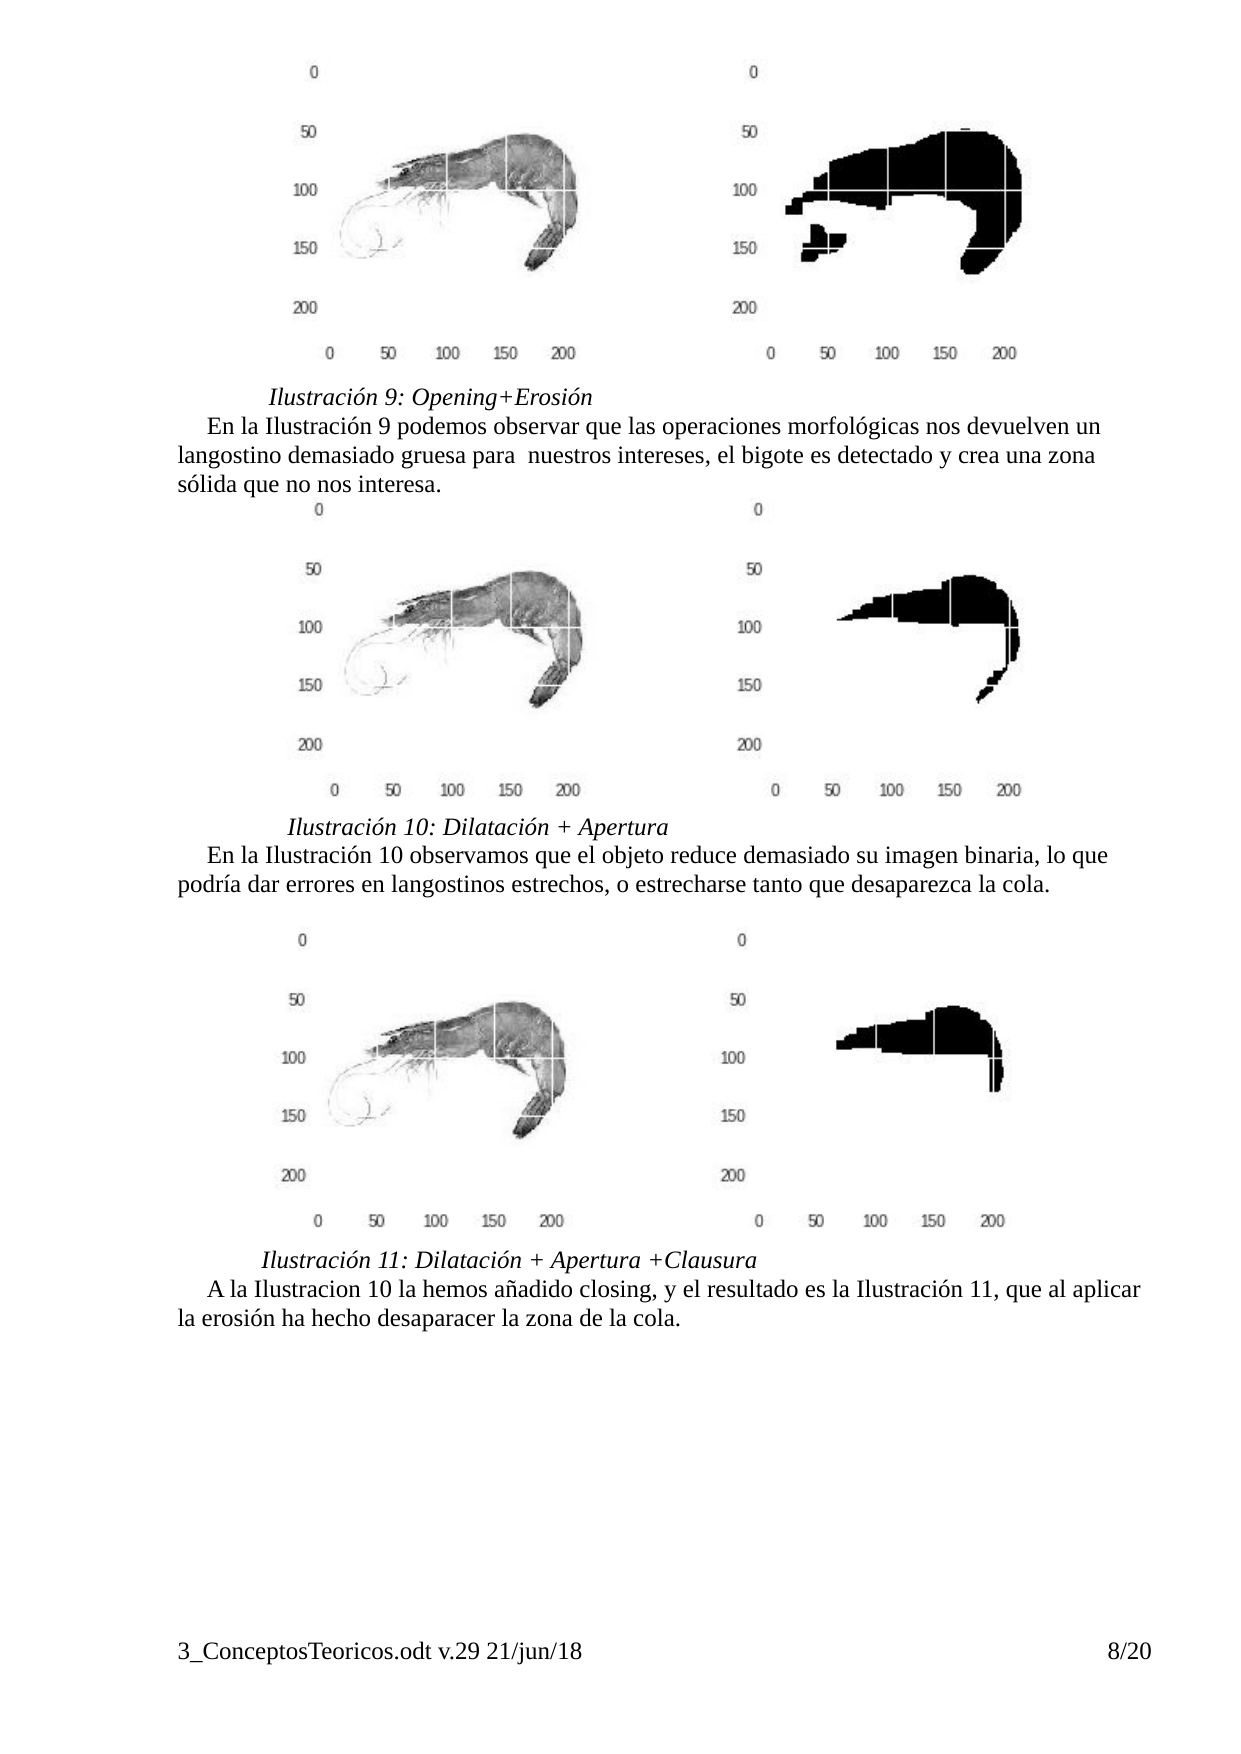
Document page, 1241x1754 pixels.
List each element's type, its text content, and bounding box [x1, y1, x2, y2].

text Ilustración 10: Dilatación + Apertura [287, 812, 1042, 840]
picture [268, 59, 1061, 383]
picture [287, 497, 1042, 812]
text Ilustración 11: Dilatación + Apertura +Clausura [261, 1246, 1067, 1274]
text A la Ilustracion 10 la hemos añadido closing, y el resultado es la Ilustración 11, que al aplicar la erosión ha hecho desaparacer la zona de la cola. [177, 898, 1152, 1332]
text [261, 910, 1067, 926]
picture [261, 926, 1068, 1246]
text Ilustración 9: Opening+Erosión [268, 383, 1061, 411]
text En la Ilustración 10 observamos que el objeto reduce demasiado su imagen binaria, lo que podría dar errores en langostinos estrechos, o estrecharse tanto que desaparezca la cola. [177, 812, 1152, 898]
text En la Ilustración 9 podemos observar que las operaciones morfológicas nos devuelven un langostino demasiado gruesa para nuestros intereses, el bigote es detectado y crea una zona sólida que no nos interesa. [177, 383, 1152, 497]
